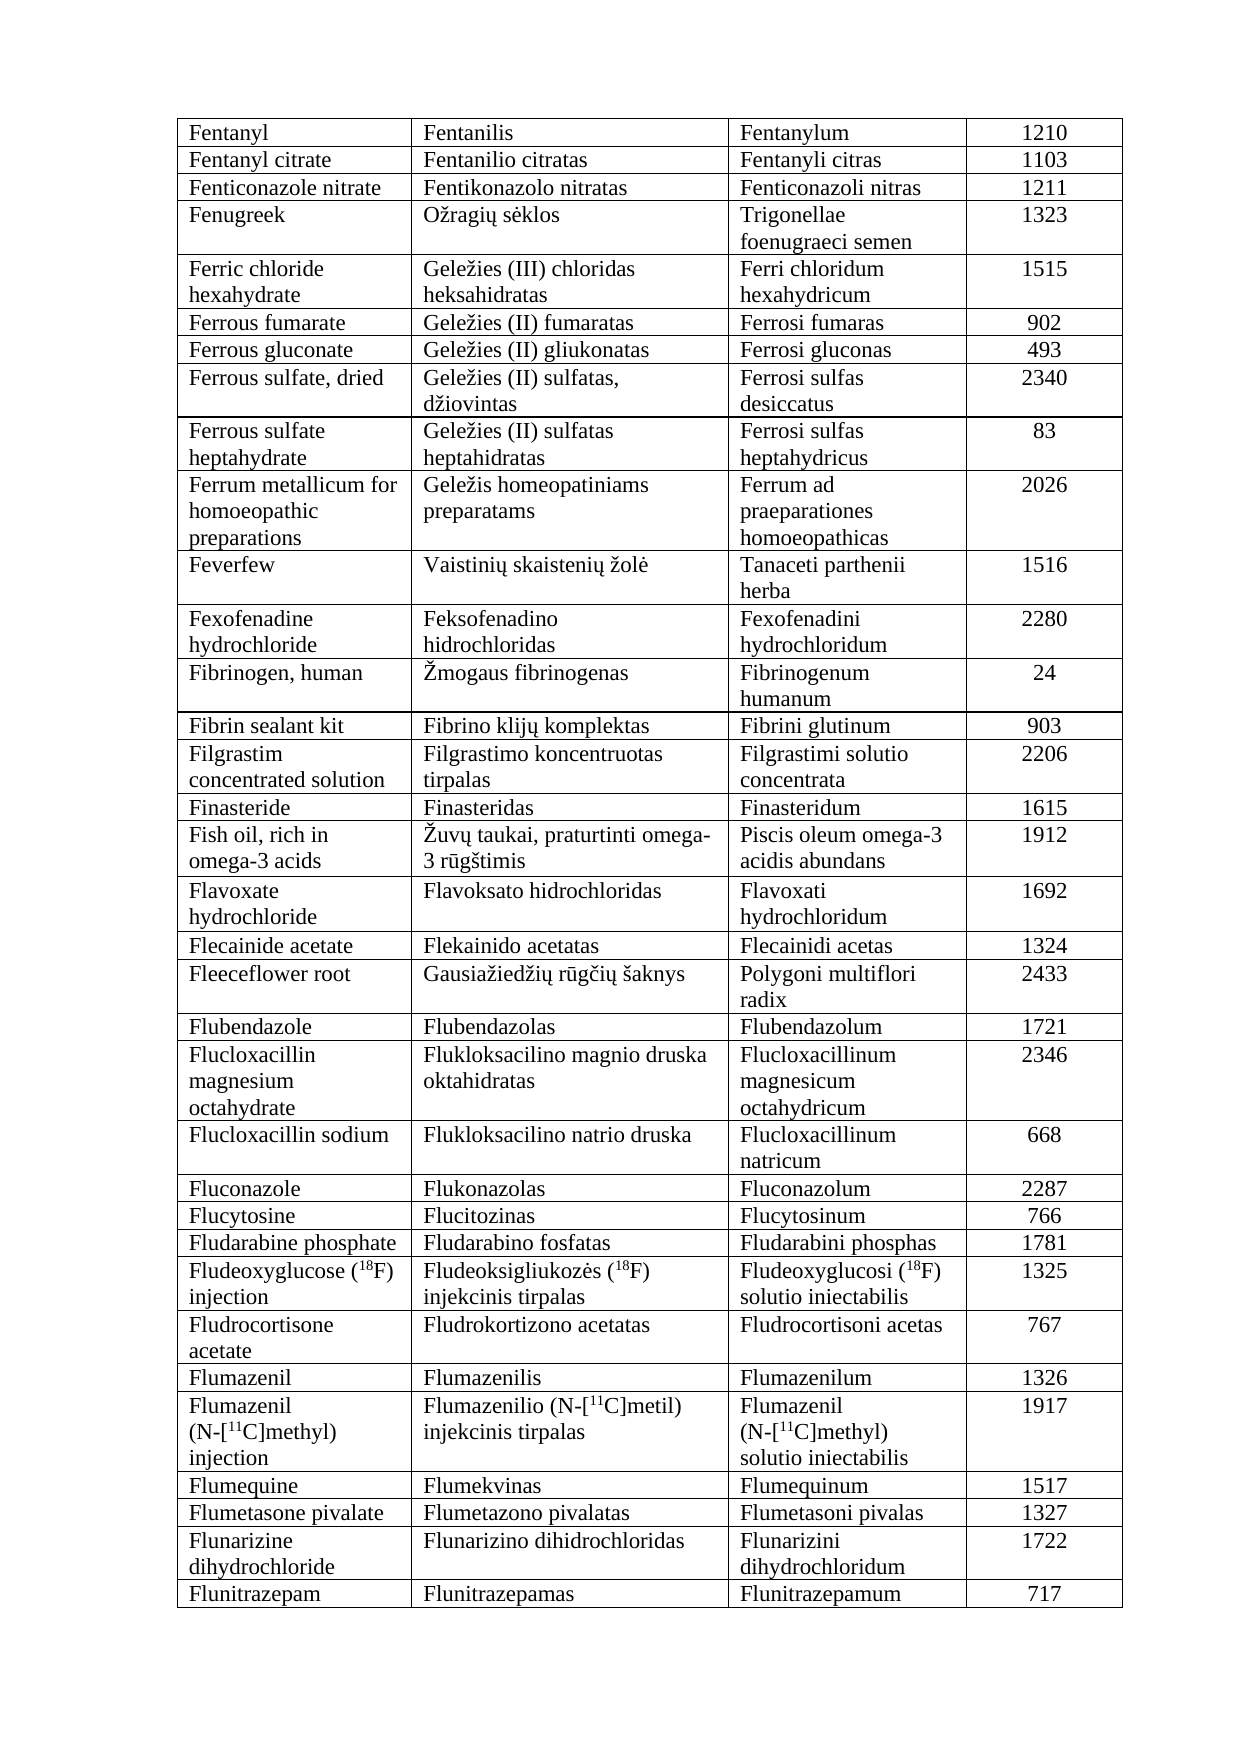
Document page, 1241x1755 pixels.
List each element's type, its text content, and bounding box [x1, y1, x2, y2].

table_cell Flunarizine dihydrochloride [178, 1527, 411, 1579]
table_cell Polygoni multiflori radix [729, 960, 966, 1012]
table_cell Flunarizino dihidrochloridas [412, 1527, 728, 1579]
table_cell Flucytosinum [729, 1202, 966, 1228]
table_cell Ferrous sulfate, dried [178, 364, 411, 416]
table_cell Flubendazolum [729, 1014, 966, 1040]
table_cell 1103 [967, 147, 1122, 173]
table_cell Flucytosine [178, 1202, 411, 1228]
table_cell 902 [967, 309, 1122, 335]
table_cell 24 [967, 659, 1122, 711]
table_cell Fentikonazolo nitratas [412, 174, 728, 200]
table_cell Geležies (III) chloridas heksahidratas [412, 255, 728, 308]
table_cell 1917 [967, 1392, 1122, 1471]
table_cell Flumazenilum [729, 1364, 966, 1391]
table_cell 766 [967, 1202, 1122, 1228]
table_cell Vaistinių skaistenių žolė [412, 551, 728, 604]
table_cell Flucloxacillin sodium [178, 1121, 411, 1174]
table_cell Fenticonazole nitrate [178, 174, 411, 200]
table_cell Flecainide acetate [178, 932, 411, 959]
table_cell Flunarizini dihydrochloridum [729, 1527, 966, 1579]
table_cell Fludrocortisoni acetas [729, 1311, 966, 1363]
table_cell 1327 [967, 1499, 1122, 1526]
table_cell 1912 [967, 821, 1122, 876]
table_cell Ožragių sėklos [412, 201, 728, 254]
table_cell 2346 [967, 1041, 1122, 1120]
table_cell Flavoxate hydrochloride [178, 877, 411, 931]
table_cell Finasteridas [412, 794, 728, 820]
table_cell Ferrosi fumaras [729, 309, 966, 335]
table_cell Trigonellae foenugraeci semen [729, 201, 966, 254]
table_cell Fentanyl citrate [178, 147, 411, 173]
table_cell 1326 [967, 1364, 1122, 1391]
table_cell Fibrino klijų komplektas [412, 713, 728, 739]
table_cell Fexofenadine hydrochloride [178, 605, 411, 658]
table_cell Flunitrazepam [178, 1580, 411, 1607]
table_cell Filgrastimi solutio concentrata [729, 740, 966, 793]
table_cell Fludeoxyglucose (18F) injection [178, 1257, 411, 1309]
table_cell 903 [967, 713, 1122, 739]
table_cell Ferric chloride hexahydrate [178, 255, 411, 308]
table_cell Fentanyli citras [729, 147, 966, 173]
table_cell Feksofenadino hidrochloridas [412, 605, 728, 658]
table_cell Flucloxacillinum natricum [729, 1121, 966, 1174]
table_cell Fish oil, rich in omega-3 acids [178, 821, 411, 876]
table_cell Flunitrazepamum [729, 1580, 966, 1607]
table_cell Fludrokortizono acetatas [412, 1311, 728, 1363]
table_cell Flumazenil (N-[11C]methyl) injection [178, 1392, 411, 1471]
table_cell Flumazenilio (N-[11C]metil) injekcinis tirpalas [412, 1392, 728, 1471]
table_cell Flukloksacilino magnio druska oktahidratas [412, 1041, 728, 1120]
table_cell Flucloxacillin magnesium octahydrate [178, 1041, 411, 1120]
table_cell 1781 [967, 1230, 1122, 1256]
table_cell 2287 [967, 1175, 1122, 1201]
table_cell 2206 [967, 740, 1122, 793]
table_cell 2340 [967, 364, 1122, 416]
table_cell Fibrini glutinum [729, 713, 966, 739]
table_cell Flumazenil [178, 1364, 411, 1391]
table_cell Flavoxati hydrochloridum [729, 877, 966, 931]
table_cell 717 [967, 1580, 1122, 1607]
table_cell Piscis oleum omega-3 acidis abundans [729, 821, 966, 876]
table_cell Fenticonazoli nitras [729, 174, 966, 200]
table_cell Flucloxacillinum magnesicum octahydricum [729, 1041, 966, 1120]
table_cell Fluconazole [178, 1175, 411, 1201]
table_cell Fibrinogenum humanum [729, 659, 966, 711]
table_cell Fexofenadini hydrochloridum [729, 605, 966, 658]
table_cell Ferrous fumarate [178, 309, 411, 335]
table_cell 767 [967, 1311, 1122, 1363]
table_cell 1516 [967, 551, 1122, 604]
table_cell Fludeoxyglucosi (18F) solutio iniectabilis [729, 1257, 966, 1309]
table_cell Ferri chloridum hexahydricum [729, 255, 966, 308]
table_cell Ferrosi gluconas [729, 336, 966, 363]
table_cell Geležies (II) gliukonatas [412, 336, 728, 363]
table_cell Žuvų taukai, praturtinti omega-3 rūgštimis [412, 821, 728, 876]
table_cell Flukloksacilino natrio druska [412, 1121, 728, 1174]
table_cell Geležies (II) sulfatas heptahidratas [412, 418, 728, 470]
table_cell Flekainido acetatas [412, 932, 728, 959]
table_cell Flumequinum [729, 1472, 966, 1498]
table_cell Ferrum metallicum for homoeopathic preparations [178, 471, 411, 550]
table_cell Fibrin sealant kit [178, 713, 411, 739]
table_cell Fentanyl [178, 119, 411, 146]
table_cell Flunitrazepamas [412, 1580, 728, 1607]
table_cell Geležies (II) fumaratas [412, 309, 728, 335]
table_cell Ferrum ad praeparationes homoeopathicas [729, 471, 966, 550]
table_cell Fleeceflower root [178, 960, 411, 1012]
table_cell Gausiažiedžių rūgčių šaknys [412, 960, 728, 1012]
table_cell Flecainidi acetas [729, 932, 966, 959]
table_cell 1517 [967, 1472, 1122, 1498]
table_cell Flumazenilis [412, 1364, 728, 1391]
table_cell 1515 [967, 255, 1122, 308]
table_cell Feverfew [178, 551, 411, 604]
table_cell 2280 [967, 605, 1122, 658]
table_cell Ferrosi sulfas heptahydricus [729, 418, 966, 470]
table_cell Fludrocortisone acetate [178, 1311, 411, 1363]
table_cell 493 [967, 336, 1122, 363]
table_cell Geležies (II) sulfatas, džiovintas [412, 364, 728, 416]
table_cell 83 [967, 418, 1122, 470]
table_cell Filgrastimo koncentruotas tirpalas [412, 740, 728, 793]
table_cell Ferrous sulfate heptahydrate [178, 418, 411, 470]
table_cell 1324 [967, 932, 1122, 959]
table_cell Fentanilio citratas [412, 147, 728, 173]
table_cell Ferrosi sulfas desiccatus [729, 364, 966, 416]
table_cell 1323 [967, 201, 1122, 254]
table_cell Finasteride [178, 794, 411, 820]
table_cell Fluconazolum [729, 1175, 966, 1201]
table_cell Flubendazolas [412, 1014, 728, 1040]
table_cell Fentanilis [412, 119, 728, 146]
table_cell 1721 [967, 1014, 1122, 1040]
table_cell Flubendazole [178, 1014, 411, 1040]
table_cell Filgrastim concentrated solution [178, 740, 411, 793]
table_cell Ferrous gluconate [178, 336, 411, 363]
table_cell 668 [967, 1121, 1122, 1174]
table_cell 1722 [967, 1527, 1122, 1579]
table_cell Geležis homeopatiniams preparatams [412, 471, 728, 550]
table_cell Fibrinogen, human [178, 659, 411, 711]
table_cell Fludeoksigliukozės (18F) injekcinis tirpalas [412, 1257, 728, 1309]
table_cell Žmogaus fibrinogenas [412, 659, 728, 711]
table_cell Fludarabino fosfatas [412, 1230, 728, 1256]
table_cell Fenugreek [178, 201, 411, 254]
table_cell 2026 [967, 471, 1122, 550]
table_cell Flumekvinas [412, 1472, 728, 1498]
table_cell 1210 [967, 119, 1122, 146]
table_cell 2433 [967, 960, 1122, 1012]
table_cell Flumazenil (N-[11C]methyl) solutio iniectabilis [729, 1392, 966, 1471]
table_cell Flumetazono pivalatas [412, 1499, 728, 1526]
table_cell Fludarabini phosphas [729, 1230, 966, 1256]
table_cell Fentanylum [729, 119, 966, 146]
table_cell Fludarabine phosphate [178, 1230, 411, 1256]
table_cell Flukonazolas [412, 1175, 728, 1201]
table_cell 1211 [967, 174, 1122, 200]
table_cell Flumetasoni pivalas [729, 1499, 966, 1526]
table_cell 1692 [967, 877, 1122, 931]
table_cell 1325 [967, 1257, 1122, 1309]
table_cell Tanaceti parthenii herba [729, 551, 966, 604]
table_cell Flucitozinas [412, 1202, 728, 1228]
table_cell 1615 [967, 794, 1122, 820]
table_cell Flavoksato hidrochloridas [412, 877, 728, 931]
table_cell Flumetasone pivalate [178, 1499, 411, 1526]
table_cell Finasteridum [729, 794, 966, 820]
table_cell Flumequine [178, 1472, 411, 1498]
